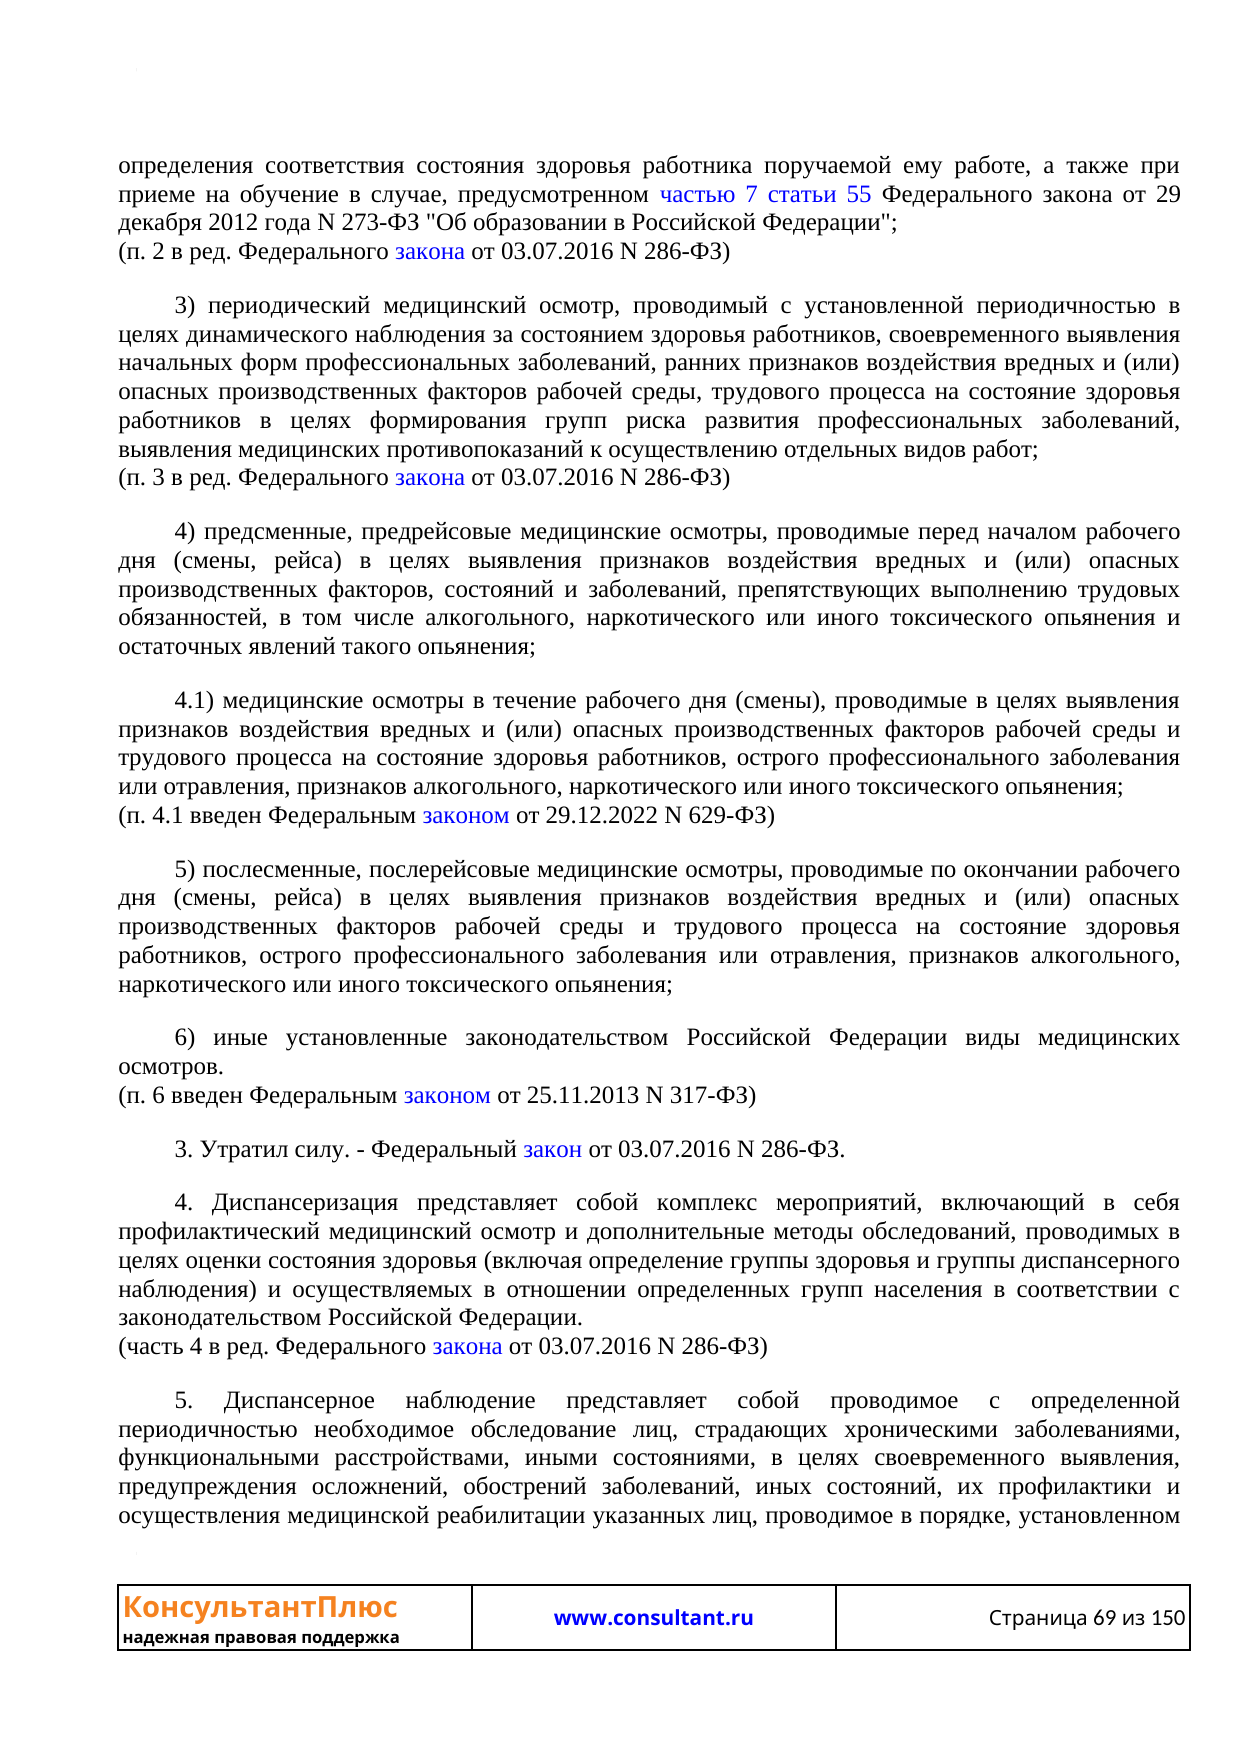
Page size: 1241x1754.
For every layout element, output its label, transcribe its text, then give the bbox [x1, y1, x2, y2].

text (п. 6 введен Федеральным законом от 25.11.2013 N 317-ФЗ) [118, 1080, 1181, 1109]
text (п. 2 в ред. Федерального закона от 03.07.2016 N 286-ФЗ) [118, 236, 1181, 265]
text 4) предсменные, предрейсовые медицинские осмотры, проводимые перед началом рабочего дня (смены, рейса) в целях выявления признаков воздействия вредных и (или) опасных производственных факторов, состояний и заболеваний, препятствующих выполнению трудовых обязанностей, в том числе алкогольного, наркотического или иного токсического опьянения и остаточных явлений такого опьянения; [118, 516, 1181, 660]
text (часть 4 в ред. Федерального закона от 03.07.2016 N 286-ФЗ) [118, 1331, 1181, 1360]
text 3) периодический медицинский осмотр, проводимый с установленной периодичностью в целях динамического наблюдения за состоянием здоровья работников, своевременного выявления начальных форм профессиональных заболеваний, ранних признаков воздействия вредных и (или) опасных производственных факторов рабочей среды, трудового процесса на состояние здоровья работников в целях формирования групп риска развития профессиональных заболеваний, выявления медицинских противопоказаний к осуществлению отдельных видов работ; [118, 290, 1181, 462]
text 5. Диспансерное наблюдение представляет собой проводимое с определенной периодичностью необходимое обследование лиц, страдающих хроническими заболеваниями, функциональными расстройствами, иными состояниями, в целях своевременного выявления, предупреждения осложнений, обострений заболеваний, иных состояний, их профилактики и осуществления медицинской реабилитации указанных лиц, проводимое в порядке, установленном [118, 1385, 1181, 1529]
text (п. 3 в ред. Федерального закона от 03.07.2016 N 286-ФЗ) [118, 462, 1181, 491]
text (п. 4.1 введен Федеральным законом от 29.12.2022 N 629-ФЗ) [118, 800, 1181, 829]
text 5) послесменные, послерейсовые медицинские осмотры, проводимые по окончании рабочего дня (смены, рейса) в целях выявления признаков воздействия вредных и (или) опасных производственных факторов рабочей среды и трудового процесса на состояние здоровья работников, острого профессионального заболевания или отравления, признаков алкогольного, наркотического или иного токсического опьянения; [118, 854, 1181, 997]
text 4. Диспансеризация представляет собой комплекс мероприятий, включающий в себя профилактический медицинский осмотр и дополнительные методы обследований, проводимых в целях оценки состояния здоровья (включая определение группы здоровья и группы диспансерного наблюдения) и осуществляемых в отношении определенных групп населения в соответствии с законодательством Российской Федерации. [118, 1187, 1181, 1331]
text 3. Утратил силу. - Федеральный закон от 03.07.2016 N 286-ФЗ. [118, 1134, 1181, 1162]
text 4.1) медицинские осмотры в течение рабочего дня (смены), проводимые в целях выявления признаков воздействия вредных и (или) опасных производственных факторов рабочей среды и трудового процесса на состояние здоровья работников, острого профессионального заболевания или отравления, признаков алкогольного, наркотического или иного токсического опьянения; [118, 685, 1181, 800]
text определения соответствия состояния здоровья работника поручаемой ему работе, а также при приеме на обучение в случае, предусмотренном частью 7 статьи 55 Федерального закона от 29 декабря 2012 года N 273-ФЗ "Об образовании в Российской Федерации"; [118, 150, 1181, 236]
text 6) иные установленные законодательством Российской Федерации виды медицинских осмотров. [118, 1022, 1181, 1080]
